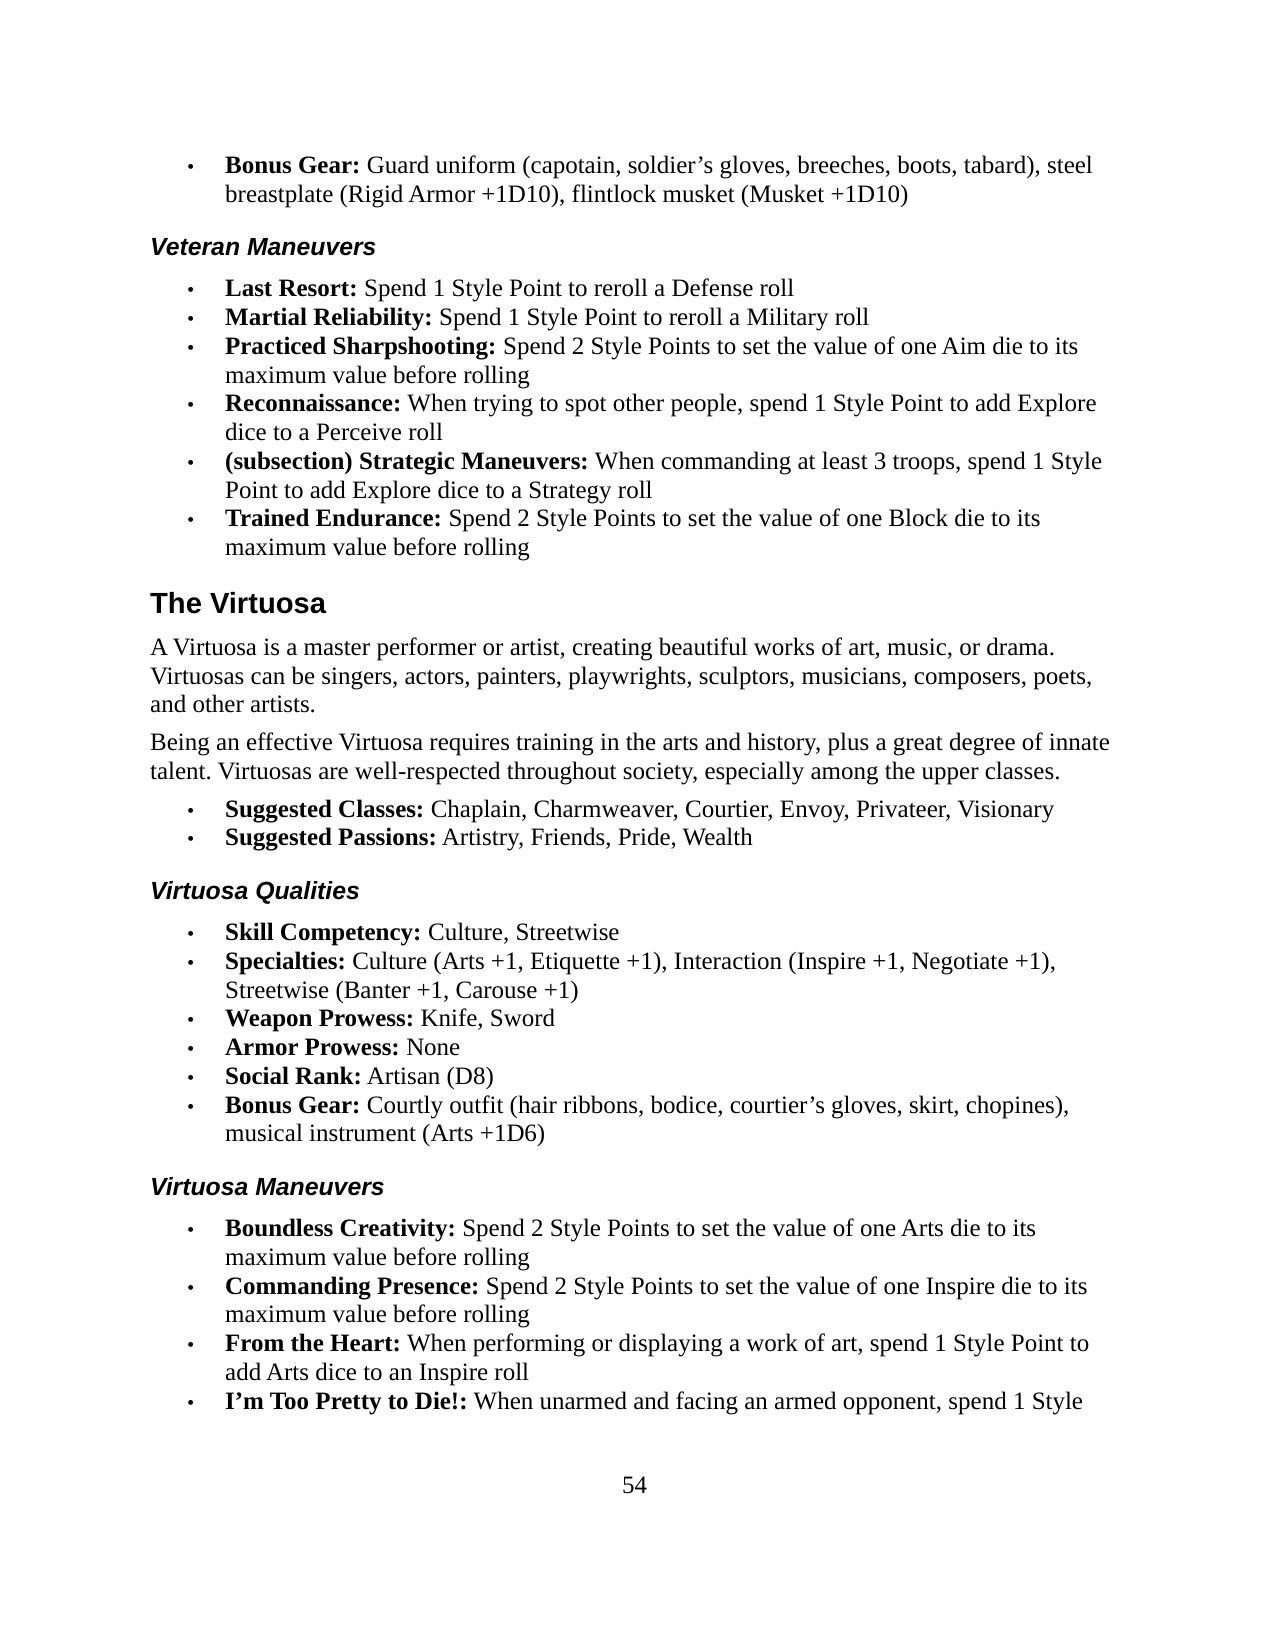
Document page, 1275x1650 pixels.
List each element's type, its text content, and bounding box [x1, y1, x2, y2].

list Boundless Creativity: Spend 2 Style Points to set the value of one Arts die to its maximum value before rolling [187, 1213, 1125, 1271]
subtitle Virtuosa Maneuvers [150, 1172, 1125, 1201]
list Martial Reliability: Spend 1 Style Point to reroll a Military roll [187, 302, 1125, 331]
list Armor Prowess: None [187, 1032, 1125, 1061]
list Specialties: Culture (Arts +1, Etiquette +1), Interaction (Inspire +1, Negotiate +1), Streetwise (Banter +1, Carouse +1) [187, 946, 1125, 1003]
list Reconnaissance: When trying to spot other people, spend 1 Style Point to add Explore dice to a Perceive roll [187, 388, 1125, 446]
list Bonus Gear: Guard uniform (capotain, soldier’s gloves, breeches, boots, tabard), steel breastplate (Rigid Armor +1D10), flintlock musket (Musket +1D10) [187, 150, 1125, 207]
list Suggested Passions: Artistry, Friends, Pride, Wealth [187, 822, 1125, 851]
subtitle Virtuosa Qualities [150, 876, 1125, 905]
list Commanding Presence: Spend 2 Style Points to set the value of one Inspire die to its maximum value before rolling [187, 1271, 1125, 1328]
list Last Resort: Spend 1 Style Point to reroll a Defense roll [187, 273, 1125, 302]
text A Virtuosa is a master performer or artist, creating beautiful works of art, music, or drama. Virtuosas can be singers, actors, painters, playwrights, sculptors, musicians, composers, poets, and other artists. [150, 632, 1125, 718]
list From the Heart: When performing or displaying a work of art, spend 1 Style Point to add Arts dice to an Inspire roll [187, 1328, 1125, 1386]
list Suggested Classes: Chaplain, Charmweaver, Courtier, Envoy, Privateer, Visionary [187, 794, 1125, 822]
text Being an effective Virtuosa requires training in the arts and history, plus a great degree of innate talent. Virtuosas are well-respected throughout society, especially among the upper classes. [150, 727, 1125, 785]
list Social Rank: Artisan (D8) [187, 1061, 1125, 1090]
list (subsection) Strategic Maneuvers: When commanding at least 3 troops, spend 1 Style Point to add Explore dice to a Strategy roll [187, 446, 1125, 503]
subtitle Veteran Maneuvers [150, 232, 1125, 261]
list Trained Endurance: Spend 2 Style Points to set the value of one Block die to its maximum value before rolling [187, 503, 1125, 561]
list Practiced Sharpshooting: Spend 2 Style Points to set the value of one Aim die to its maximum value before rolling [187, 331, 1125, 388]
subtitle The Virtuosa [150, 586, 1125, 619]
list Bonus Gear: Courtly outfit (hair ribbons, bodice, courtier’s gloves, skirt, chopines), musical instrument (Arts +1D6) [187, 1090, 1125, 1147]
list Weapon Prowess: Knife, Sword [187, 1003, 1125, 1032]
list I’m Too Pretty to Die!: When unarmed and facing an armed opponent, spend 1 Style [187, 1386, 1125, 1414]
list Skill Competency: Culture, Streetwise [187, 917, 1125, 946]
